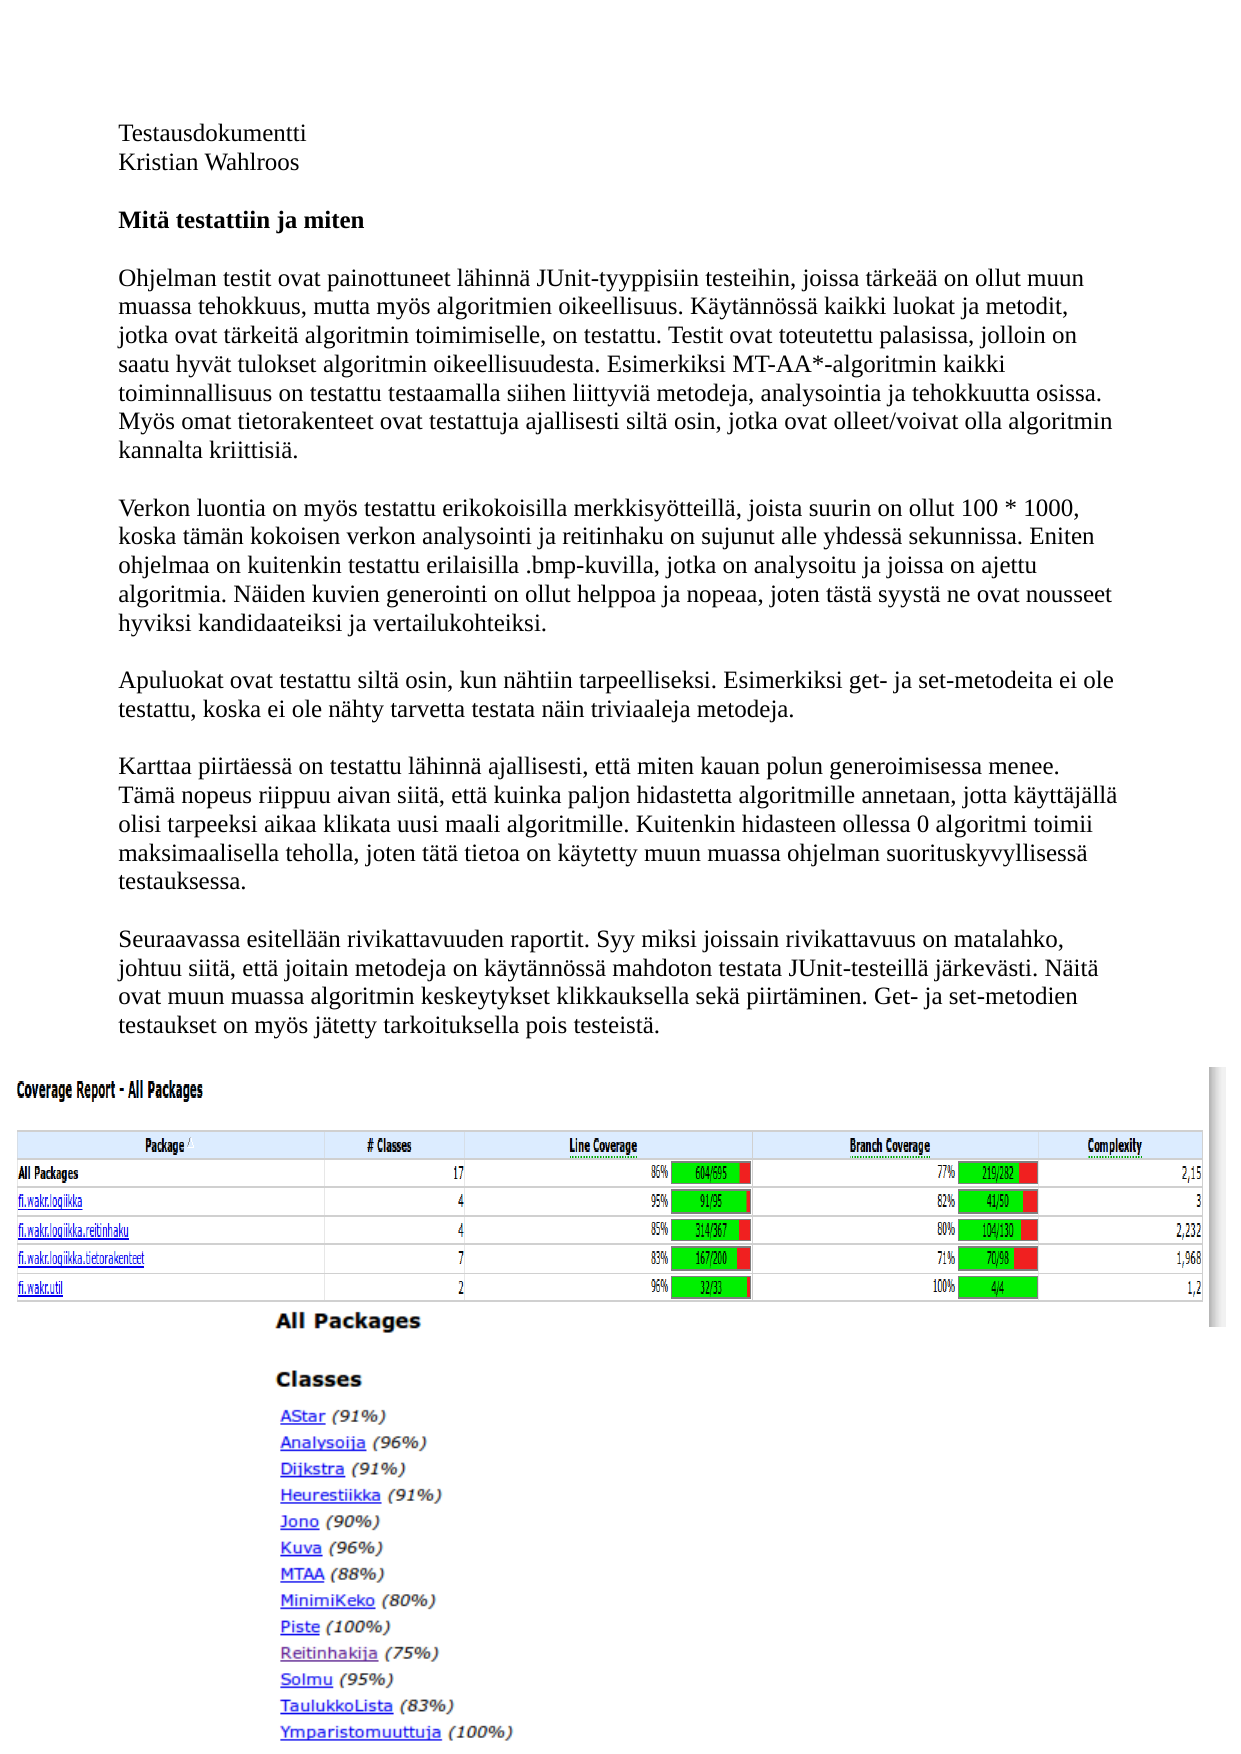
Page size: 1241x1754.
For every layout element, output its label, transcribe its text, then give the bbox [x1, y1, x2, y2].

picture [14, 1067, 1226, 1754]
text Seuraavassa esitellään rivikattavuuden raportit. Syy miksi joissain rivikattavuus on matalahko, johtuu siitä, että joitain metodeja on käytännössä mahdoton testata JUnit-testeillä järkevästi. Näitä ovat muun muassa algoritmin keskeytykset klikkauksella sekä piirtäminen. Get- ja set-metodien testaukset on myös jätetty tarkoituksella pois testeistä. [118, 924, 1122, 1039]
text Apuluokat ovat testattu siltä osin, kun nähtiin tarpeelliseksi. Esimerkiksi get- ja set-metodeita ei ole testattu, koska ei ole nähty tarvetta testata näin triviaaleja metodeja. [118, 665, 1122, 723]
text Ohjelman testit ovat painottuneet lähinnä JUnit-tyyppisiin testeihin, joissa tärkeää on ollut muun muassa tehokkuus, mutta myös algoritmien oikeellisuus. Käytännössä kaikki luokat ja metodit, jotka ovat tärkeitä algoritmin toimimiselle, on testattu. Testit ovat toteutettu palasissa, jolloin on saatu hyvät tulokset algoritmin oikeellisuudesta. Esimerkiksi MT-AA*-algoritmin kaikki toiminnallisuus on testattu testaamalla siihen liittyviä metodeja, analysointia ja tehokkuutta osissa. Myös omat tietorakenteet ovat testattuja ajallisesti siltä osin, jotka ovat olleet/voivat olla algoritmin kannalta kriittisiä. [118, 263, 1122, 464]
text Karttaa piirtäessä on testattu lähinnä ajallisesti, että miten kauan polun generoimisessa menee. Tämä nopeus riippuu aivan siitä, että kuinka paljon hidastetta algoritmille annetaan, jotta käyttäjällä olisi tarpeeksi aikaa klikata uusi maali algoritmille. Kuitenkin hidasteen ollessa 0 algoritmi toimii maksimaalisella teholla, joten tätä tietoa on käytetty muun muassa ohjelman suorituskyvyllisessä testauksessa. [118, 751, 1122, 895]
text Verkon luontia on myös testattu erikokoisilla merkkisyötteillä, joista suurin on ollut 100 * 1000, koska tämän kokoisen verkon analysointi ja reitinhaku on sujunut alle yhdessä sekunnissa. Eniten ohjelmaa on kuitenkin testattu erilaisilla .bmp-kuvilla, jotka on analysoitu ja joissa on ajettu algoritmia. Näiden kuvien generointi on ollut helppoa ja nopeaa, joten tästä syystä ne ovat nousseet hyviksi kandidaateiksi ja vertailukohteiksi. [118, 493, 1122, 636]
text Mitä testattiin ja miten [118, 205, 1122, 234]
